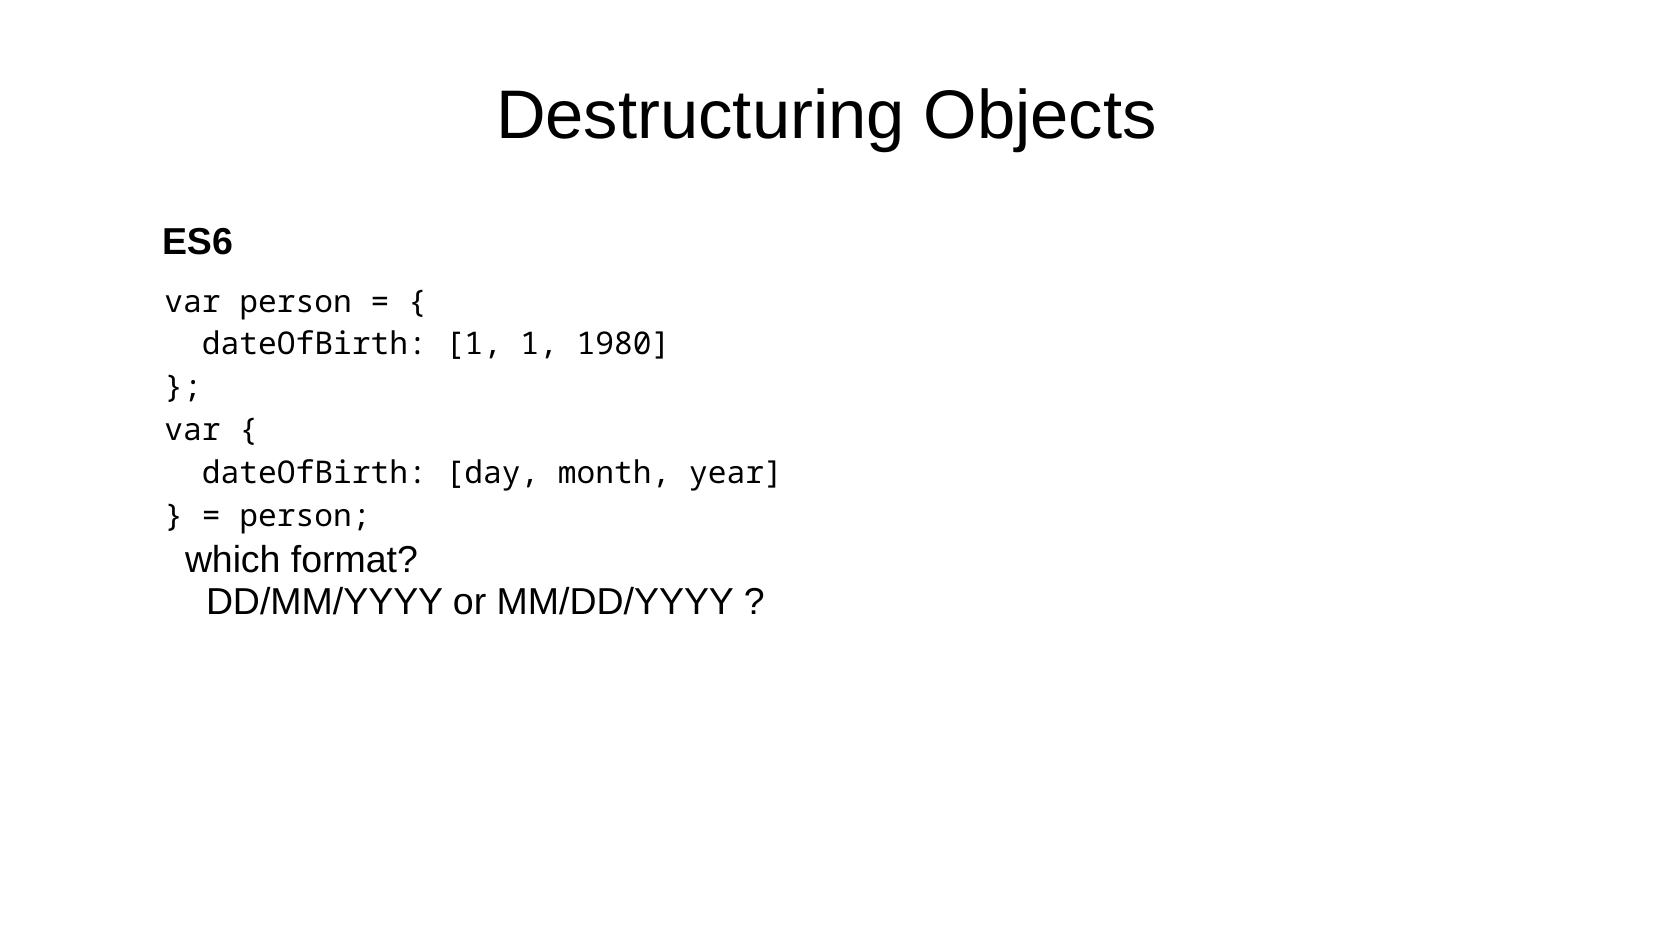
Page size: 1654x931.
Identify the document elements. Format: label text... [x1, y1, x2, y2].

text_box ES6 [147, 213, 248, 271]
text_box var person = { dateOfBirth: [1, 1, 1980] }; var { dateOfBirth: [day, month, year] } = person; [149, 271, 798, 485]
text_box which format? DD/MM/YYYY or MM/DD/YYYY ? [170, 531, 781, 631]
title Destructuring Objects [82, 37, 1571, 193]
